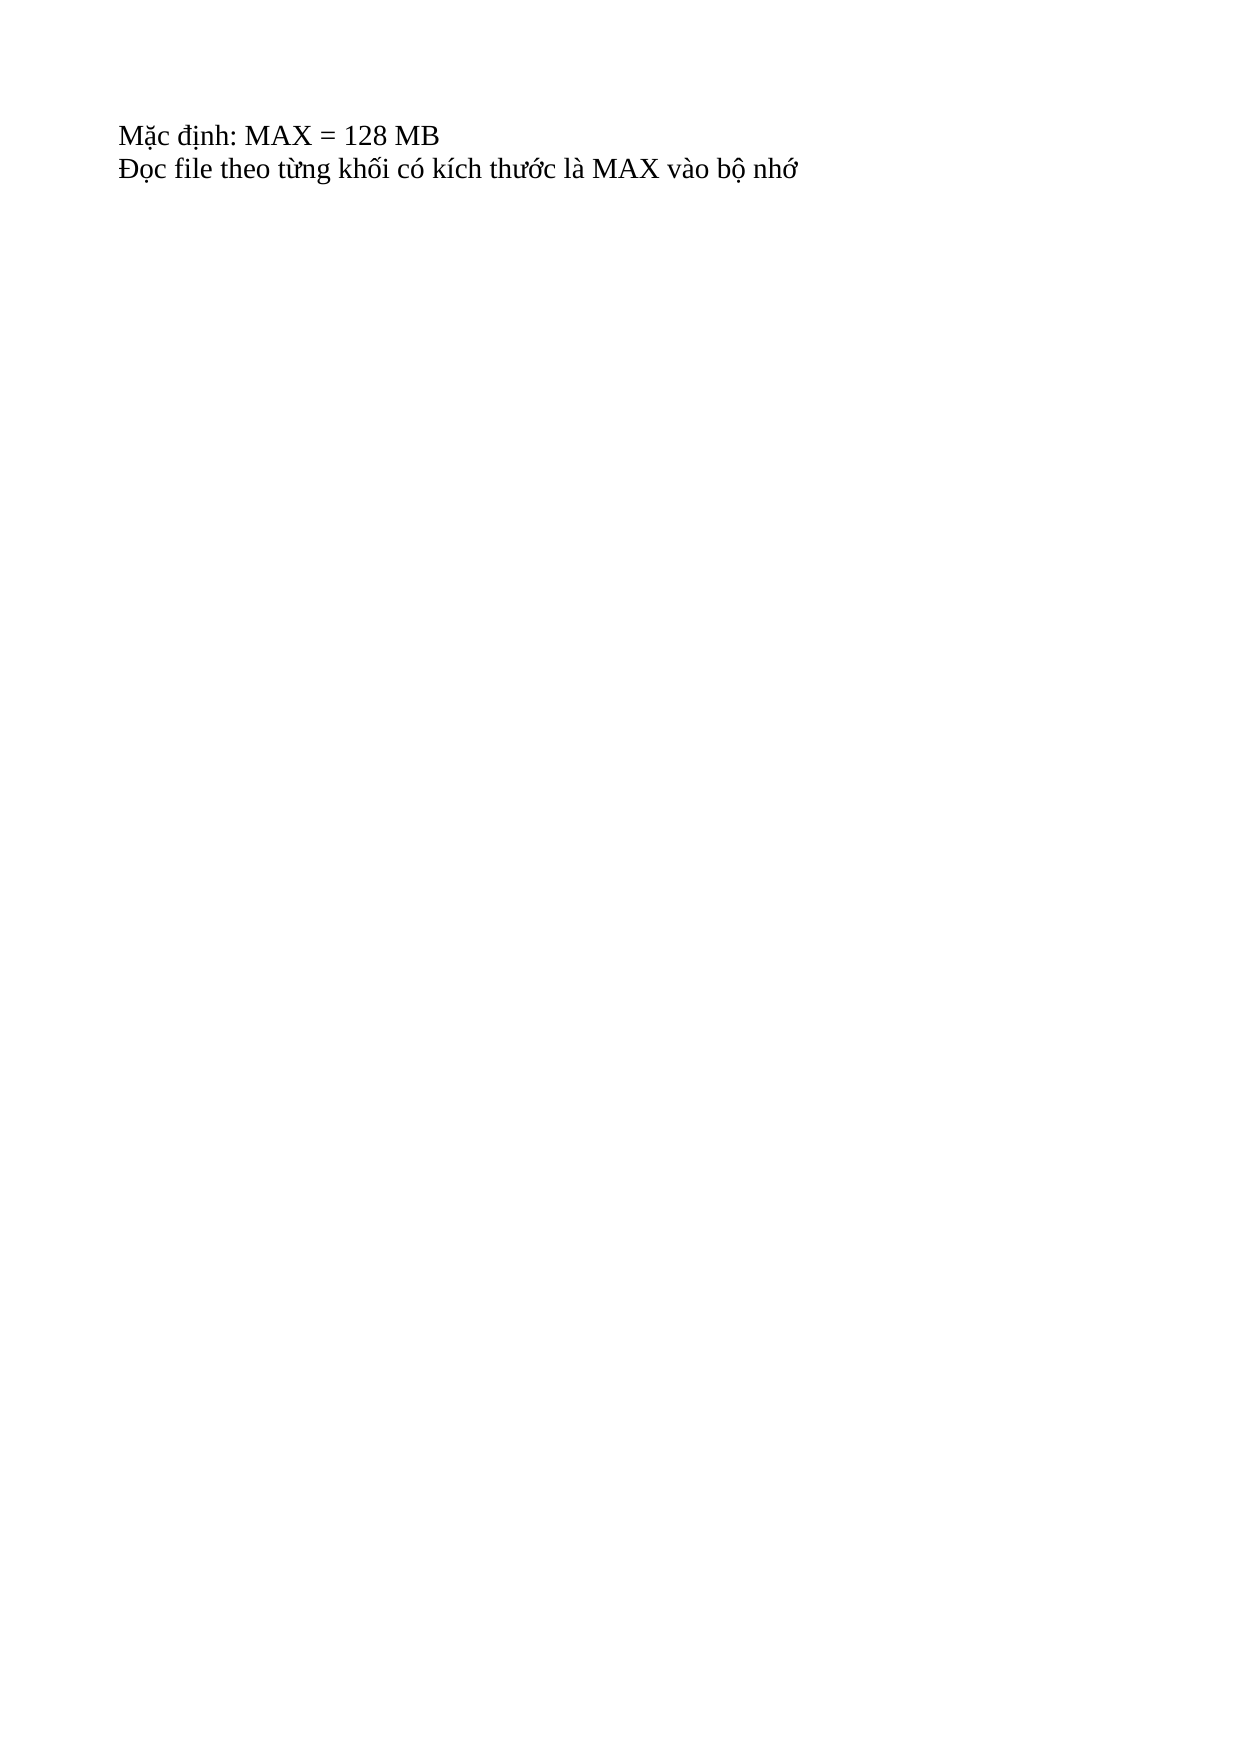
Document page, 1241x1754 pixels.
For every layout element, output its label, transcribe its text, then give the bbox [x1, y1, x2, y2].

text Mặc định: MAX = 128 MB [118, 118, 1122, 152]
text Đọc file theo từng khối có kích thước là MAX vào bộ nhớ [118, 152, 1122, 185]
